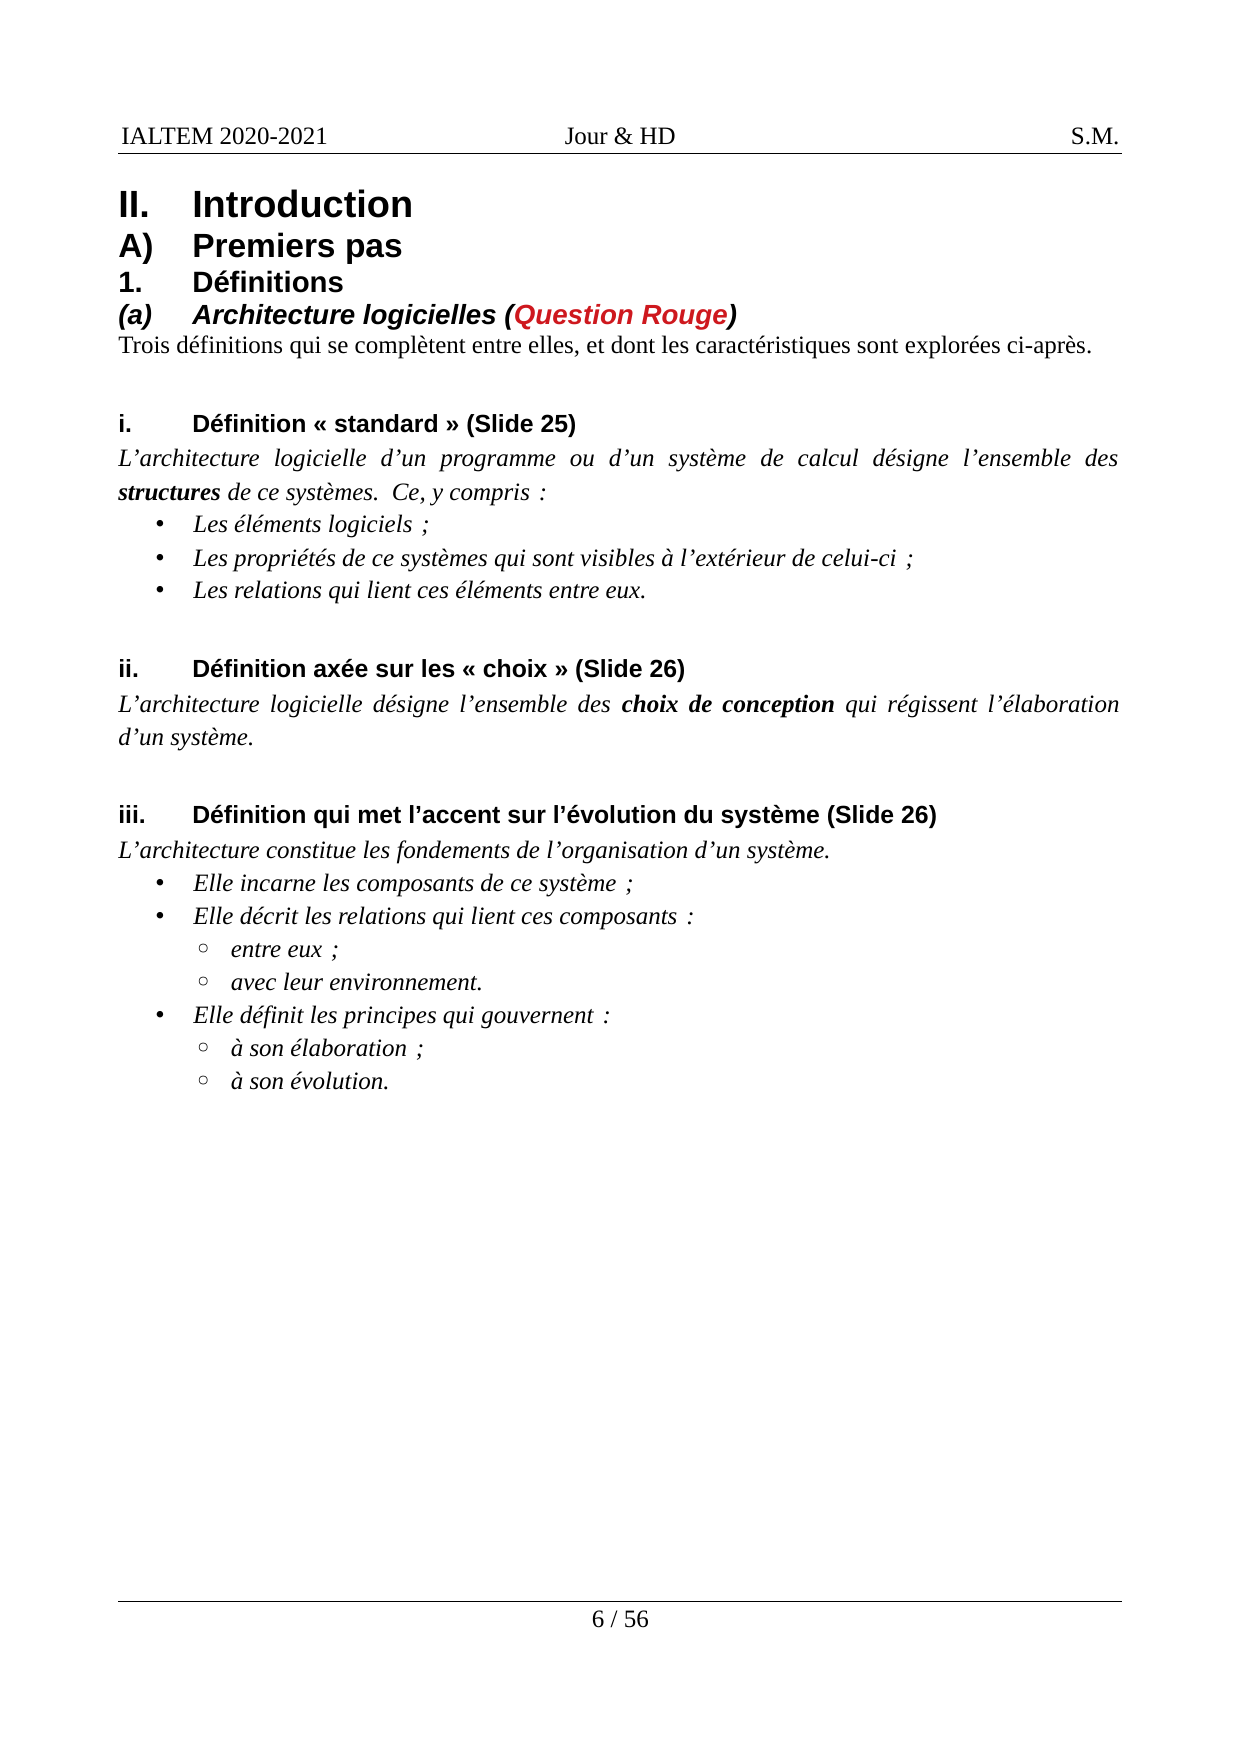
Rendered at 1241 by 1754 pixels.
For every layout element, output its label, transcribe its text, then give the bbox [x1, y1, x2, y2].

list à son évolution. [193, 1066, 1122, 1095]
list Les éléments logiciels ; [156, 509, 1122, 538]
list Les propriétés de ce systèmes qui sont visibles à l’extérieur de celui-ci ; [156, 543, 1122, 571]
list Elle décrit les relations qui lient ces composants : [156, 901, 1122, 930]
list Elle définit les principes qui gouvernent : [156, 1000, 1122, 1029]
text L’architecture logicielle désigne l’ensemble des choix de conception qui régissent l’élaboration d’un système. [118, 689, 1122, 751]
list à son élaboration ; [193, 1033, 1122, 1062]
subtitle Définition axée sur les « choix » (Slide 26) [118, 654, 1122, 683]
text L’architecture logicielle d’un programme ou d’un système de calcul désigne l’ensemble des structures de ce systèmes. Ce, y compris : [118, 443, 1122, 505]
list Les relations qui lient ces éléments entre eux. [156, 576, 1122, 604]
subtitle Premiers pas [118, 226, 1122, 264]
subtitle Définition qui met l’accent sur l’évolution du système (Slide 26) [118, 801, 1122, 829]
subtitle Définitions [118, 264, 1122, 298]
subtitle Introduction [118, 182, 1122, 226]
text Trois définitions qui se complètent entre elles, et dont les caractéristiques sont explorées ci-après. [118, 330, 1122, 359]
subtitle Définition « standard » (Slide 25) [118, 409, 1122, 437]
subtitle Architecture logicielles (Question Rouge) [118, 298, 1122, 330]
list entre eux ; [193, 934, 1122, 963]
text L’architecture constitue les fondements de l’organisation d’un système. [118, 835, 1122, 864]
list avec leur environnement. [193, 967, 1122, 996]
list Elle incarne les composants de ce système ; [156, 868, 1122, 897]
